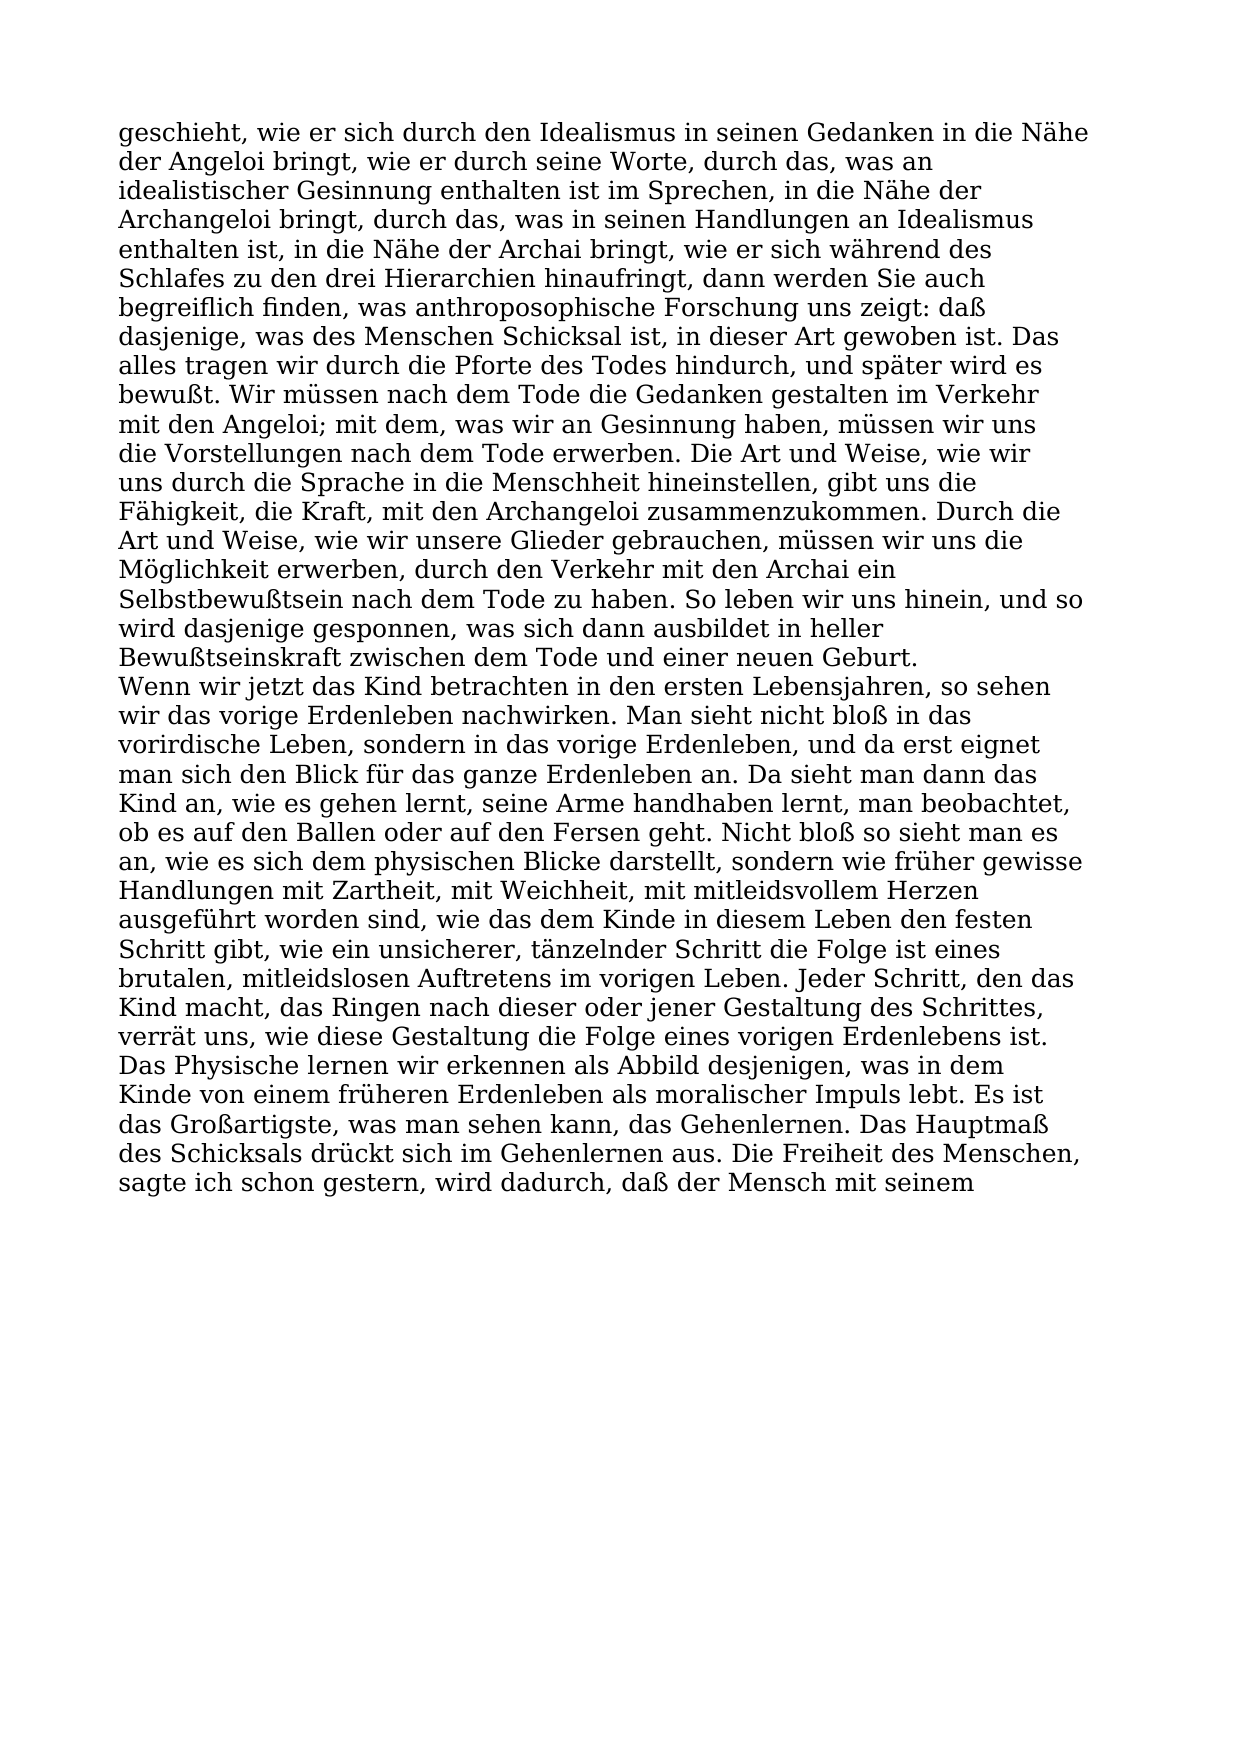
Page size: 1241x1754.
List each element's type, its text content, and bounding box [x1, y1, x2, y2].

text Möglichkeit erwerben, durch den Verkehr mit den Archai ein [118, 556, 1122, 585]
text an, wie es sich dem physischen Blicke darstellt, sondern wie früher gewisse [118, 847, 1122, 876]
text alles tragen wir durch die Pforte des Todes hindurch, und später wird es [118, 351, 1122, 381]
text Archangeloi bringt, durch das, was in seinen Handlungen an Idealismus [118, 206, 1122, 235]
text Kind macht, das Ringen nach dieser oder jener Gestaltung des Schrittes, [118, 993, 1122, 1022]
text Kind an, wie es gehen lernt, seine Arme handhaben lernt, man beobachtet, [118, 789, 1122, 818]
text Kinde von einem früheren Erdenleben als moralischer Impuls lebt. Es ist [118, 1081, 1122, 1110]
text die Vorstellungen nach dem Tode erwerben. Die Art und Weise, wie wir [118, 439, 1122, 468]
text sagte ich schon gestern, wird dadurch, daß der Mensch mit seinem [118, 1168, 1122, 1197]
text mit den Angeloi; mit dem, was wir an Gesinnung haben, müssen wir uns [118, 410, 1122, 439]
text begreiflich finden, was anthroposophische Forschung uns zeigt: daß [118, 293, 1122, 322]
text ob es auf den Ballen oder auf den Fersen geht. Nicht bloß so sieht man es [118, 818, 1122, 847]
text Schritt gibt, wie ein unsicherer, tänzelnder Schritt die Folge ist eines [118, 935, 1122, 964]
text Handlungen mit Zartheit, mit Weichheit, mit mitleidsvollem Herzen [118, 876, 1122, 906]
text uns durch die Sprache in die Menschheit hineinstellen, gibt uns die [118, 468, 1122, 497]
text bewußt. Wir müssen nach dem Tode die Gedanken gestalten im Verkehr [118, 381, 1122, 410]
text des Schicksals drückt sich im Gehenlernen aus. Die Freiheit des Menschen, [118, 1139, 1122, 1168]
text man sich den Blick für das ganze Erdenleben an. Da sieht man dann das [118, 760, 1122, 789]
text geschieht, wie er sich durch den Idealismus in seinen Gedanken in die Nähe [118, 118, 1122, 147]
text Wenn wir jetzt das Kind betrachten in den ersten Lebensjahren, so sehen [118, 672, 1122, 701]
text dasjenige, was des Menschen Schicksal ist, in dieser Art gewoben ist. Das [118, 322, 1122, 351]
text Das Physische lernen wir erkennen als Abbild desjenigen, was in dem [118, 1051, 1122, 1081]
text Schlafes zu den drei Hierarchien hinaufringt, dann werden Sie auch [118, 264, 1122, 293]
text Selbstbewußtsein nach dem Tode zu haben. So leben wir uns hinein, und so [118, 585, 1122, 614]
text Bewußtseinskraft zwischen dem Tode und einer neuen Geburt. [118, 643, 1122, 672]
text wir das vorige Erdenleben nachwirken. Man sieht nicht bloß in das [118, 701, 1122, 731]
text Fähigkeit, die Kraft, mit den Archangeloi zusammenzukommen. Durch die [118, 497, 1122, 526]
text ausgeführt worden sind, wie das dem Kinde in diesem Leben den festen [118, 906, 1122, 935]
text brutalen, mitleidslosen Auftretens im vorigen Leben. Jeder Schritt, den das [118, 964, 1122, 993]
text enthalten ist, in die Nähe der Archai bringt, wie er sich während des [118, 235, 1122, 264]
text verrät uns, wie diese Gestaltung die Folge eines vorigen Erdenlebens ist. [118, 1022, 1122, 1051]
text Art und Weise, wie wir unsere Glieder gebrauchen, müssen wir uns die [118, 526, 1122, 556]
text das Großartigste, was man sehen kann, das Gehenlernen. Das Hauptmaß [118, 1110, 1122, 1139]
text vorirdische Leben, sondern in das vorige Erdenleben, und da erst eignet [118, 731, 1122, 760]
text wird dasjenige gesponnen, was sich dann ausbildet in heller [118, 614, 1122, 643]
text idealistischer Gesinnung enthalten ist im Sprechen, in die Nähe der [118, 176, 1122, 206]
text der Angeloi bringt, wie er durch seine Worte, durch das, was an [118, 147, 1122, 176]
